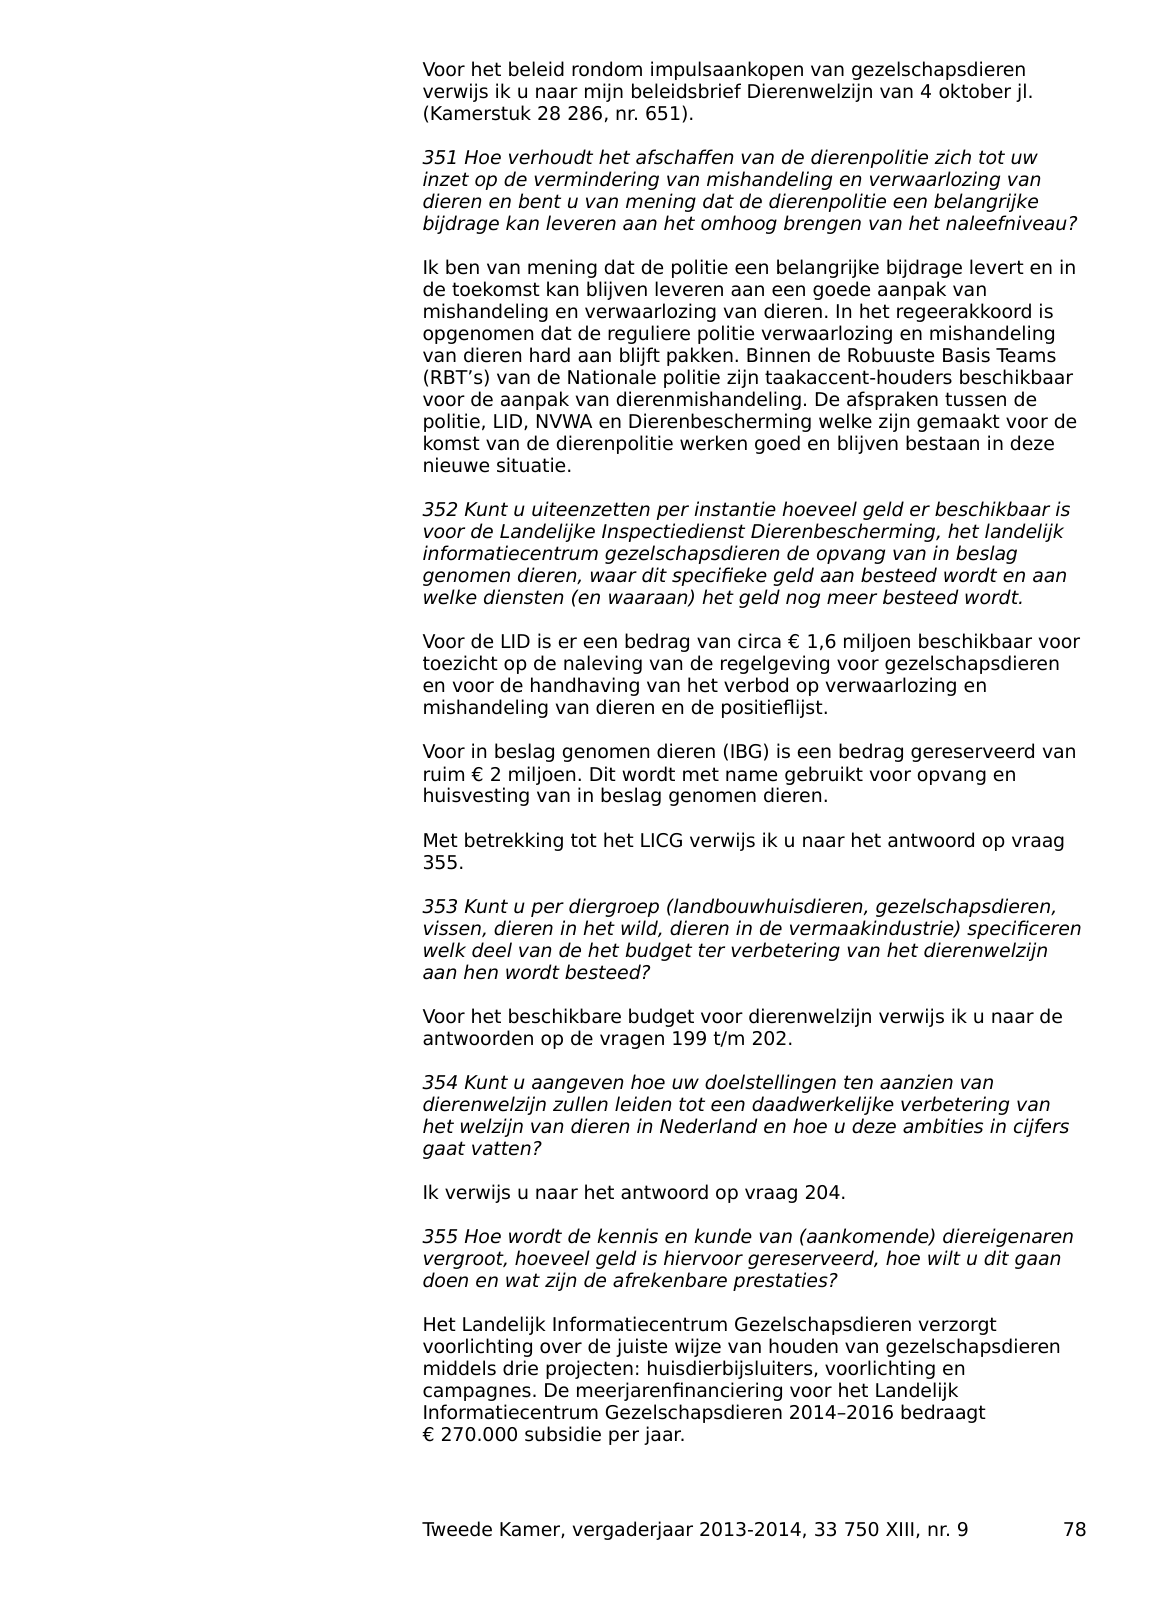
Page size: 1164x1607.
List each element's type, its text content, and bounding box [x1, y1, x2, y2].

text Ik ben van mening dat de politie een belangrijke bijdrage levert en in de toekomst kan blijven leveren aan een goede aanpak van mishandeling en verwaarlozing van dieren. In het regeerakkoord is opgenomen dat de reguliere politie verwaarlozing en mishandeling van dieren hard aan blijft pakken. Binnen de Robuuste Basis Teams (RBT’s) van de Nationale politie zijn taakaccent-houders beschikbaar voor de aanpak van dierenmishandeling. De afspraken tussen de politie, LID, NVWA en Dierenbescherming welke zijn gemaakt voor de komst van de dierenpolitie werken goed en blijven bestaan in deze nieuwe situatie. [422, 257, 1087, 477]
text 354 Kunt u aangeven hoe uw doelstellingen ten aanzien van dierenwelzijn zullen leiden tot een daadwerkelijke verbetering van het welzijn van dieren in Nederland en hoe u deze ambities in cijfers gaat vatten? [422, 1072, 1087, 1160]
text Voor de LID is er een bedrag van circa € 1,6 miljoen beschikbaar voor toezicht op de naleving van de regelgeving voor gezelschapsdieren en voor de handhaving van het verbod op verwaarlozing en mishandeling van dieren en de positieflijst. [422, 631, 1087, 719]
text Voor het beschikbare budget voor dierenwelzijn verwijs ik u naar de antwoorden op de vragen 199 t/m 202. [422, 1006, 1087, 1050]
text Met betrekking tot het LICG verwijs ik u naar het antwoord op vraag 355. [422, 829, 1087, 873]
text 351 Hoe verhoudt het afschaffen van de dierenpolitie zich tot uw inzet op de vermindering van mishandeling en verwaarlozing van dieren en bent u van mening dat de dierenpolitie een belangrijke bijdrage kan leveren aan het omhoog brengen van het naleefniveau? [422, 147, 1087, 235]
text Ik verwijs u naar het antwoord op vraag 204. [422, 1182, 1087, 1204]
text Het Landelijk Informatiecentrum Gezelschapsdieren verzorgt voorlichting over de juiste wijze van houden van gezelschapsdieren middels drie projecten: huisdierbijsluiters, voorlichting en campagnes. De meerjarenfinanciering voor het Landelijk Informatiecentrum Gezelschapsdieren 2014–2016 bedraagt € 270.000 subsidie per jaar. [422, 1314, 1087, 1446]
text 352 Kunt u uiteenzetten per instantie hoeveel geld er beschikbaar is voor de Landelijke Inspectiedienst Dierenbescherming, het landelijk informatiecentrum gezelschapsdieren de opvang van in beslag genomen dieren, waar dit specifieke geld aan besteed wordt en aan welke diensten (en waaraan) het geld nog meer besteed wordt. [422, 499, 1087, 609]
text 355 Hoe wordt de kennis en kunde van (aankomende) diereigenaren vergroot, hoeveel geld is hiervoor gereserveerd, hoe wilt u dit gaan doen en wat zijn de afrekenbare prestaties? [422, 1226, 1087, 1292]
text 353 Kunt u per diergroep (landbouwhuisdieren, gezelschapsdieren, vissen, dieren in het wild, dieren in de vermaakindustrie) specificeren welk deel van de het budget ter verbetering van het dierenwelzijn aan hen wordt besteed? [422, 896, 1087, 984]
text Voor het beleid rondom impulsaankopen van gezelschapsdieren verwijs ik u naar mijn beleidsbrief Dierenwelzijn van 4 oktober jl. (Kamerstuk 28 286, nr. 651). [422, 59, 1087, 125]
text Voor in beslag genomen dieren (IBG) is een bedrag gereserveerd van ruim € 2 miljoen. Dit wordt met name gebruikt voor opvang en huisvesting van in beslag genomen dieren. [422, 741, 1087, 807]
